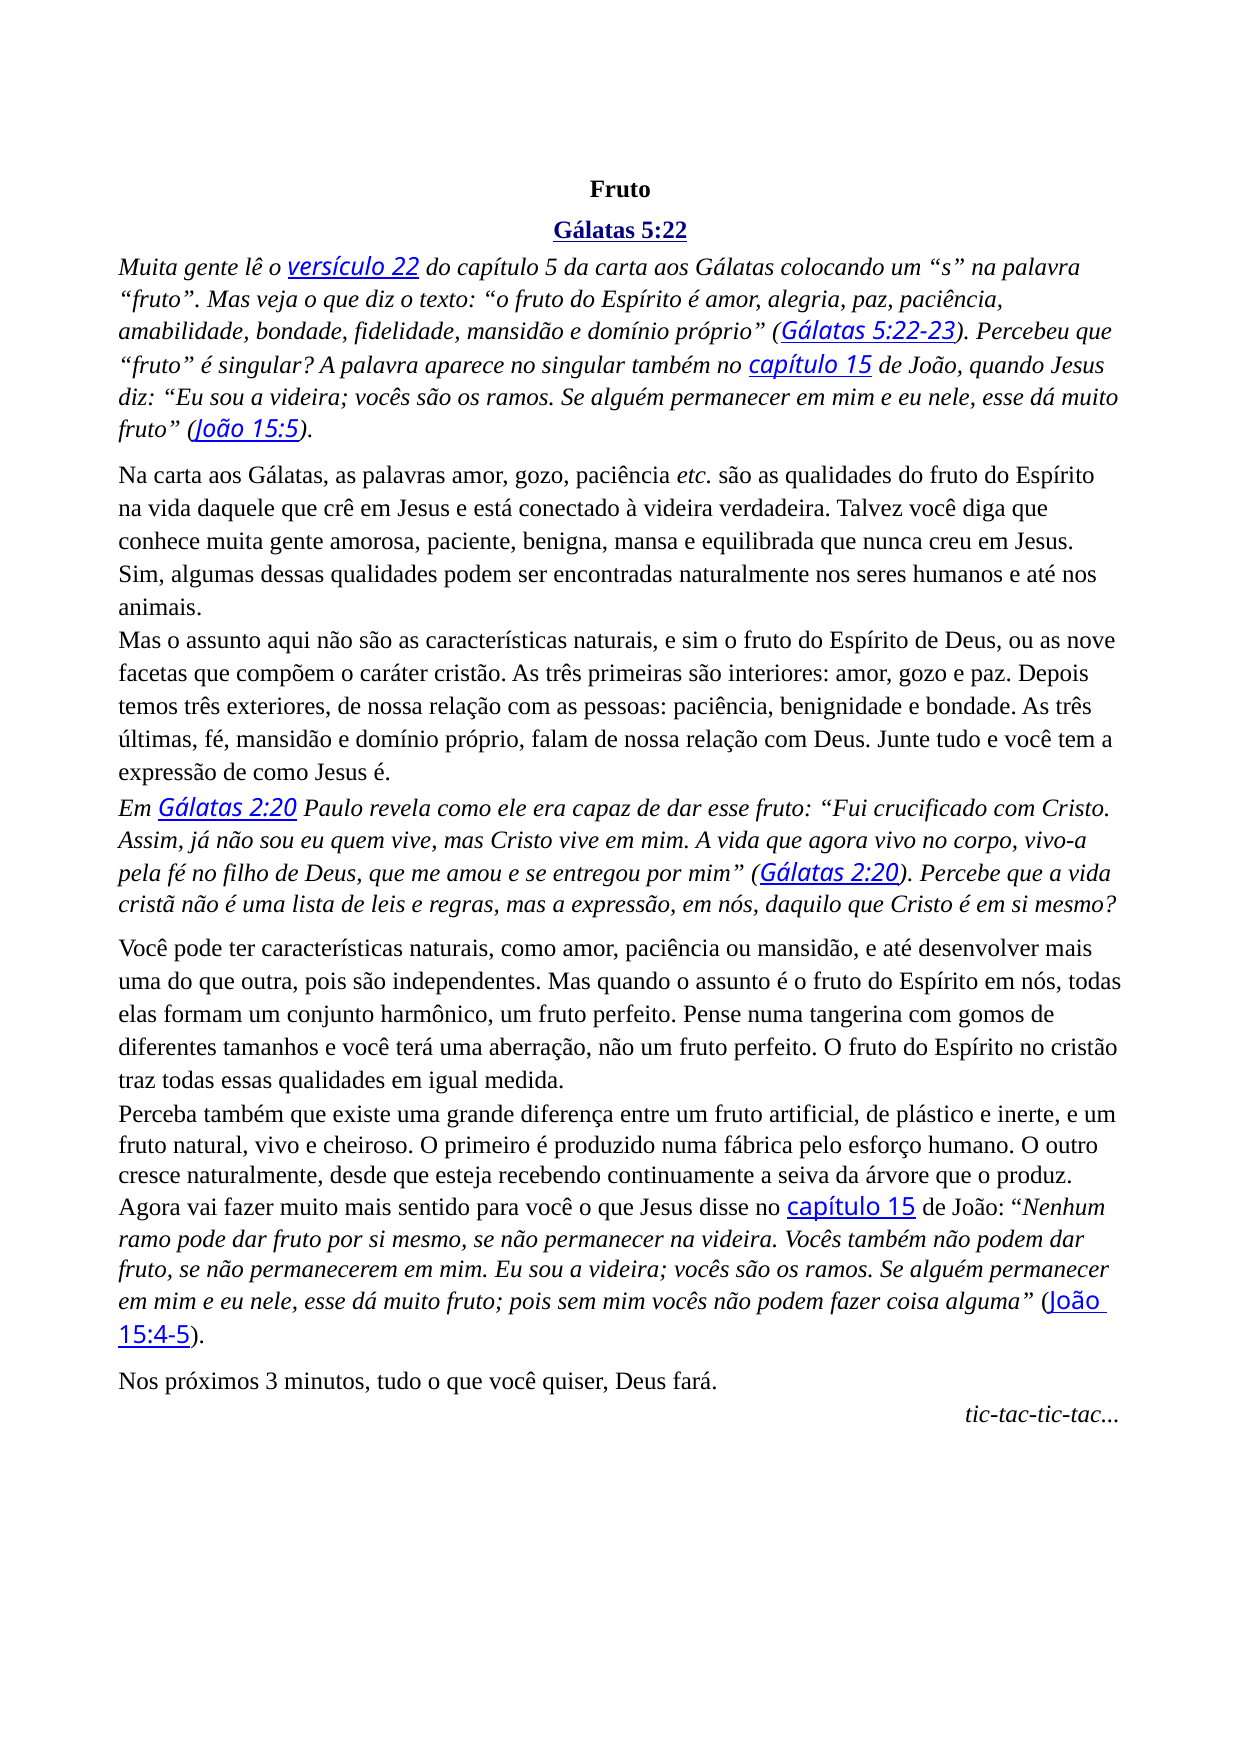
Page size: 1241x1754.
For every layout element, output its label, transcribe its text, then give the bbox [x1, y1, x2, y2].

text Muita gente lê o versículo 22 do capítulo 5 da carta aos Gálatas colocando um “s” na palavra “fruto”. Mas veja o que diz o texto: “o fruto do Espírito é amor, alegria, paz, paciência, amabilidade, bondade, fidelidade, mansidão e domínio próprio” (Gálatas 5:22-23). Percebeu que “fruto” é singular? A palavra aparece no singular também no capítulo 15 de João, quando Jesus diz: “Eu sou a videira; vocês são os ramos. Se alguém permanecer em mim e eu nele, esse dá muito fruto” (João 15:5). [118, 248, 1122, 445]
text Fruto [118, 143, 1122, 203]
text Gálatas 5:22 [118, 216, 1122, 244]
text Você pode ter características naturais, como amor, paciência ou mansidão, e até desenvolver mais uma do que outra, pois são independentes. Mas quando o assunto é o fruto do Espírito em nós, todas elas formam um conjunto harmônico, um fruto perfeito. Pense numa tangerina com gomos de diferentes tamanhos e você terá uma aberração, não um fruto perfeito. O fruto do Espírito no cristão traz todas essas qualidades em igual medida. [118, 933, 1122, 1094]
text tic-tac-tic-tac... [118, 1399, 1122, 1427]
text Em Gálatas 2:20 Paulo revela como ele era capaz de dar esse fruto: “Fui crucificado com Cristo. Assim, já não sou eu quem vive, mas Cristo vive em mim. A vida que agora vivo no corpo, vivo-a pela fé no filho de Deus, que me amou e se entregou por mim” (Gálatas 2:20). Percebe que a vida cristã não é uma lista de leis e regras, mas a expressão, em nós, daquilo que Cristo é em si mesmo? [118, 790, 1122, 918]
text Nos próximos 3 minutos, tudo o que você quiser, Deus fará. [118, 1366, 1122, 1394]
text Na carta aos Gálatas, as palavras amor, gozo, paciência etc. são as qualidades do fruto do Espírito na vida daquele que crê em Jesus e está conectado à videira verdadeira. Talvez você diga que conhece muita gente amorosa, paciente, benigna, mansa e equilibrada que nunca creu em Jesus. Sim, algumas dessas qualidades podem ser encontradas naturalmente nos seres humanos e até nos animais. [118, 460, 1122, 621]
text Mas o assunto aqui não são as características naturais, e sim o fruto do Espírito de Deus, ou as nove facetas que compõem o caráter cristão. As três primeiras são interiores: amor, gozo e paz. Depois temos três exteriores, de nossa relação com as pessoas: paciência, benignidade e bondade. As três últimas, fé, mansidão e domínio próprio, falam de nossa relação com Deus. Junte tudo e você tem a expressão de como Jesus é. [118, 625, 1122, 786]
text Perceba também que existe uma grande diferença entre um fruto artificial, de plástico e inerte, e um fruto natural, vivo e cheiroso. O primeiro é produzido numa fábrica pelo esforço humano. O outro cresce naturalmente, desde que esteja recebendo continuamente a seiva da árvore que o produz. Agora vai fazer muito mais sentido para você o que Jesus disse no capítulo 15 de João: “Nenhum ramo pode dar fruto por si mesmo, se não permanecer na videira. Vocês também não podem dar fruto, se não permanecerem em mim. Eu sou a videira; vocês são os ramos. Se alguém permanecer em mim e eu nele, esse dá muito fruto; pois sem mim vocês não podem fazer coisa alguma” (João 15:4-5). [118, 1098, 1122, 1351]
